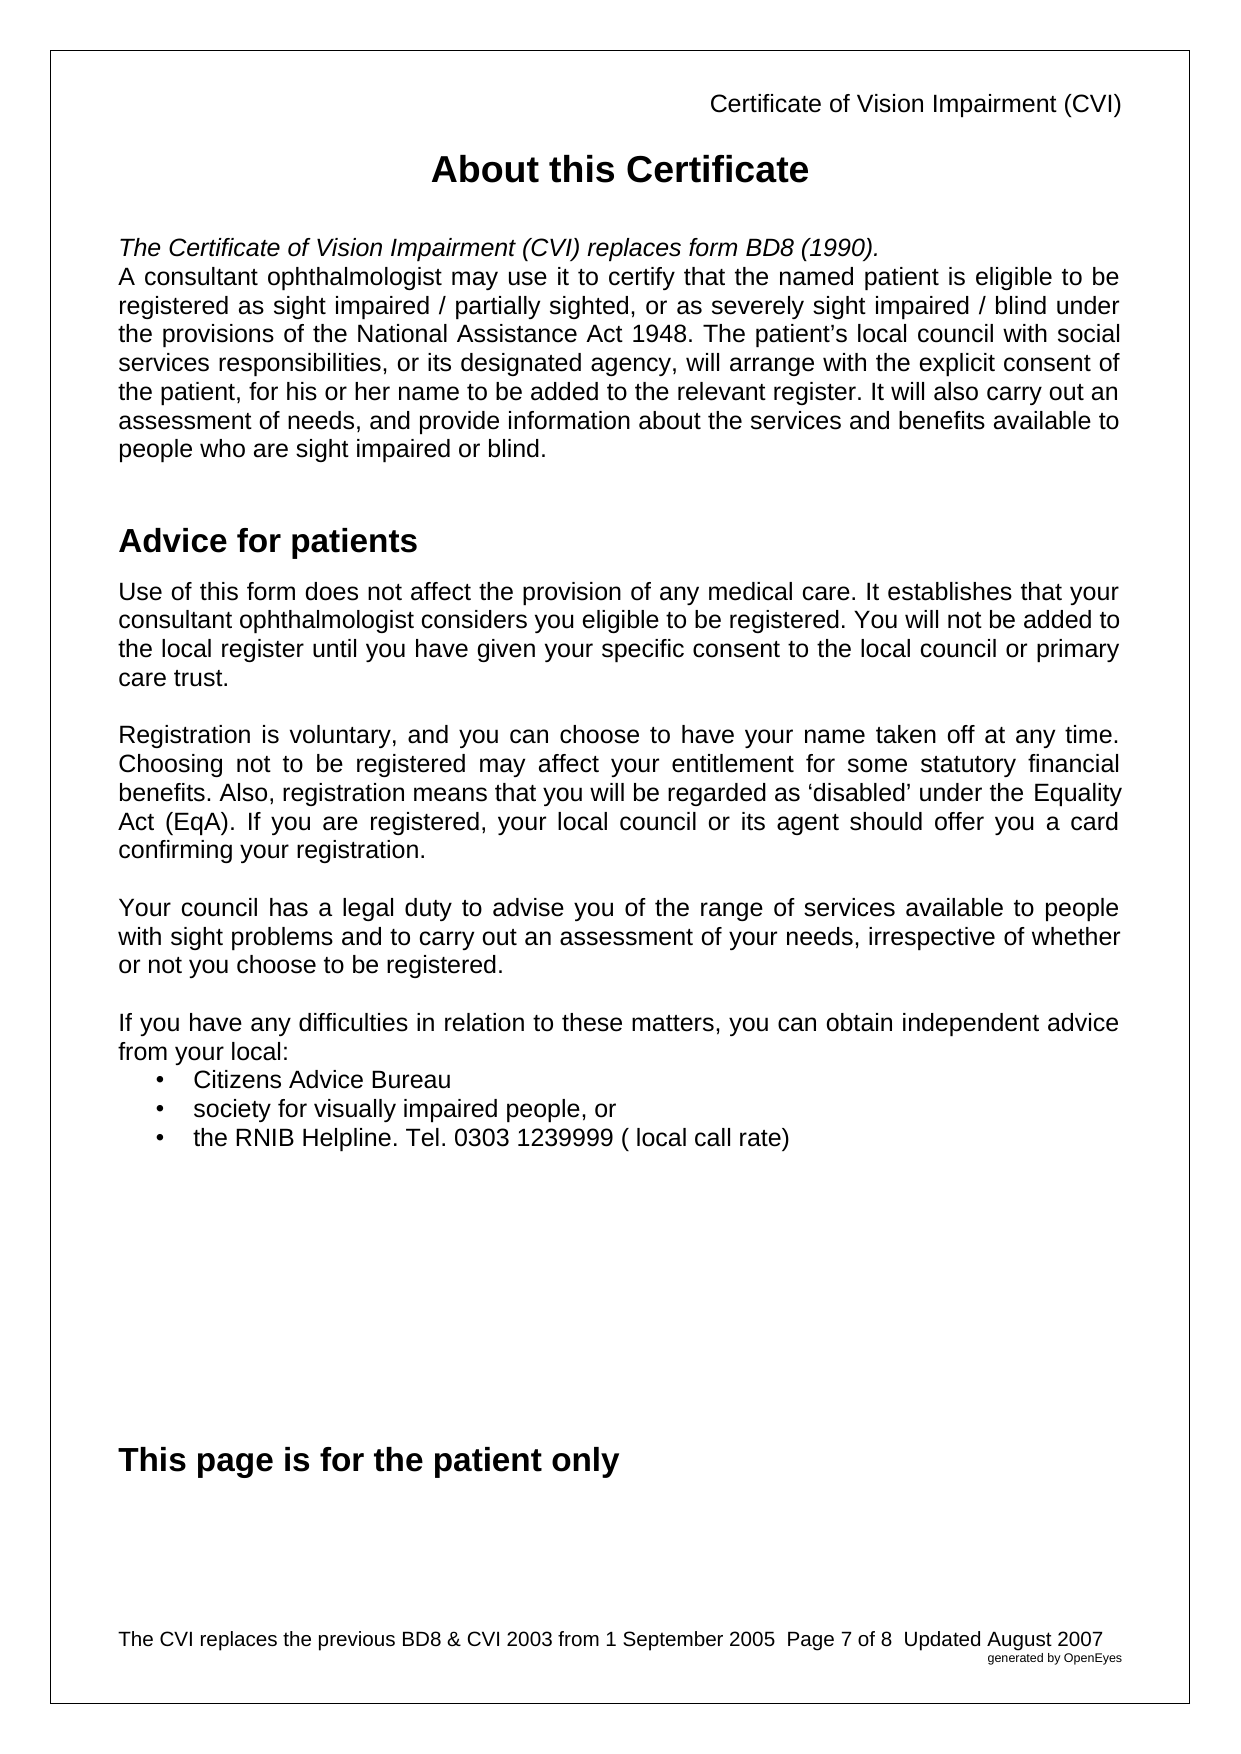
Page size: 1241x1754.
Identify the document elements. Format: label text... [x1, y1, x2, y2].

text Advice for patients [118, 521, 1122, 559]
list Citizens Advice Bureau [156, 1066, 1122, 1094]
text If you have any difficulties in relation to these matters, you can obtain independent advice from your local: [118, 1008, 1122, 1066]
list the RNIB Helpline. Tel. 0303 1239999 ( local call rate) [156, 1123, 1122, 1152]
text Use of this form does not affect the provision of any medical care. It establishes that your consultant ophthalmologist considers you eligible to be registered. You will not be added to the local register until you have given your specific consent to the local council or primary care trust. [118, 577, 1122, 692]
text This page is for the patient only [118, 1439, 1122, 1478]
text About this Certificate [118, 147, 1122, 190]
list society for visually impaired people, or [156, 1094, 1122, 1123]
text Your council has a legal duty to advise you of the range of services available to people with sight problems and to carry out an assessment of your needs, irrespective of whether or not you choose to be registered. [118, 893, 1122, 979]
text A consultant ophthalmologist may use it to certify that the named patient is eligible to be registered as sight impaired / partially sighted, or as severely sight impaired / blind under the provisions of the National Assistance Act 1948. The patient’s local council with social services responsibilities, or its designated agency, will arrange with the explicit consent of the patient, for his or her name to be added to the relevant register. It will also carry out an assessment of needs, and provide information about the services and benefits available to people who are sight impaired or blind. [118, 262, 1122, 463]
text The Certificate of Vision Impairment (CVI) replaces form BD8 (1990). [118, 233, 1122, 262]
text Registration is voluntary, and you can choose to have your name taken off at any time. Choosing not to be registered may affect your entitlement for some statutory financial benefits. Also, registration means that you will be regarded as ‘disabled’ under the Equality Act (EqA). If you are registered, your local council or its agent should offer you a card confirming your registration. [118, 721, 1122, 864]
